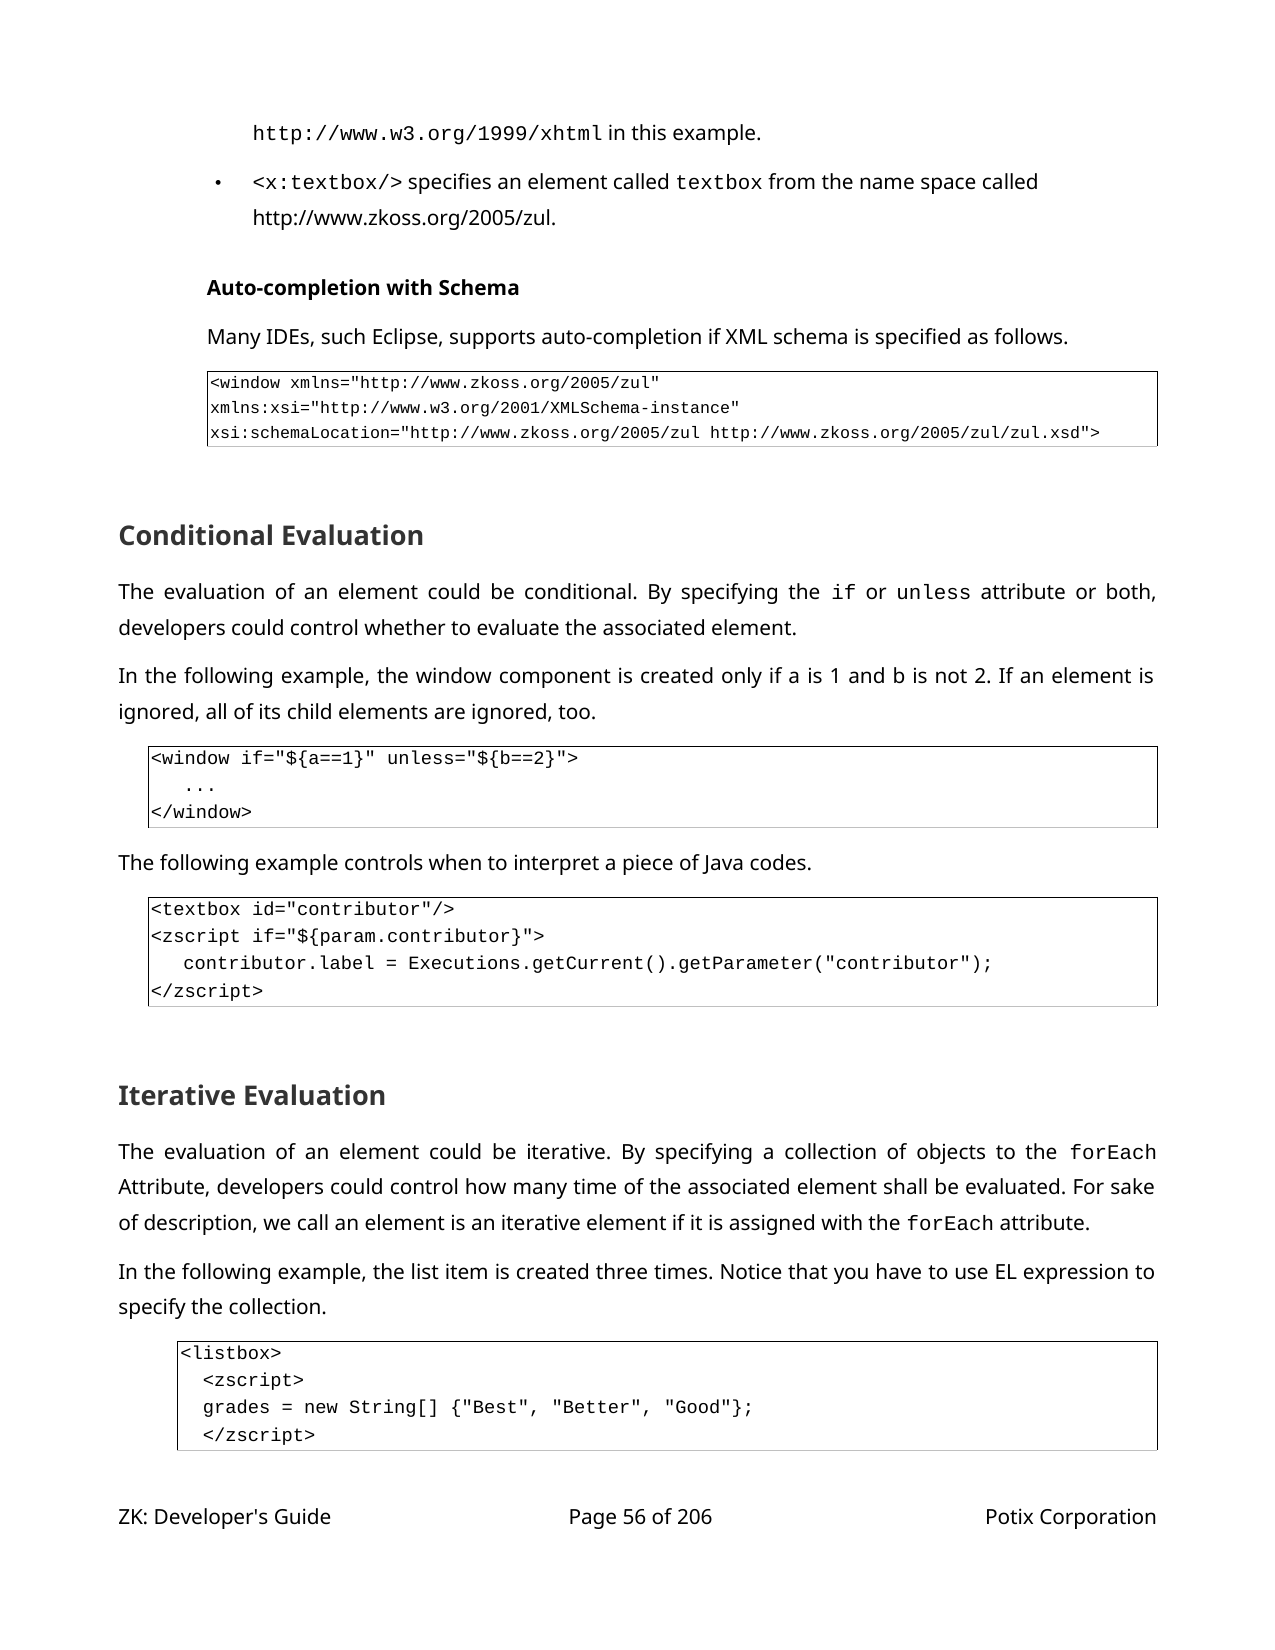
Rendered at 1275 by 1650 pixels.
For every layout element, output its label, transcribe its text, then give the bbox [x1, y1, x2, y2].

text contributor.label = Executions.getCurrent().getParameter("contributor"); [149, 951, 1157, 976]
list <x:textbox/> specifies an element called textbox from the name space called http://www.zkoss.org/2005/zul. [215, 167, 1157, 231]
text grades = new String[] {"Best", "Better", "Good"}; [178, 1395, 1157, 1419]
text <window xmlns="http://www.zkoss.org/2005/zul" [208, 372, 1157, 393]
text <listbox> [178, 1342, 1157, 1365]
text <zscript if="${param.contributor}"> [149, 924, 1157, 948]
text The evaluation of an element could be iterative. By specifying a collection of objects to the forEach Attribute, developers could control how many time of the associated element shall be evaluated. For sake of description, we call an element is an iterative element if it is assigned with the forEach attribute. [118, 1137, 1157, 1236]
subtitle Auto-completion with Schema [207, 273, 1157, 302]
text <zscript> [178, 1368, 1157, 1392]
text In the following example, the list item is created three times. Notice that you have to use EL expression to specify the collection. [118, 1257, 1157, 1320]
text </window> [149, 800, 1157, 827]
text xsi:schemaLocation="http://www.zkoss.org/2005/zul http://www.zkoss.org/2005/zul/zul.xsd"> [208, 421, 1157, 446]
text The following example controls when to interpret a piece of Java codes. [118, 848, 1157, 876]
subtitle Conditional Evaluation [118, 517, 1157, 554]
text In the following example, the window component is created only if a is 1 and b is not 2. If an element is ignored, all of its child elements are ignored, too. [118, 662, 1157, 725]
subtitle Iterative Evaluation [118, 1077, 1157, 1113]
text <textbox id="contributor"/> [149, 898, 1157, 921]
text Many IDEs, such Eclipse, supports auto-completion if XML schema is specified as follows. [207, 322, 1157, 351]
list http://www.w3.org/1999/xhtml in this example. [215, 118, 1157, 147]
text ... [149, 773, 1157, 797]
text <window if="${a==1}" unless="${b==2}"> [149, 747, 1157, 770]
text </zscript> [149, 978, 1157, 1006]
text </zscript> [178, 1422, 1157, 1450]
text The evaluation of an element could be conditional. By specifying the if or unless attribute or both, developers could control whether to evaluate the associated element. [118, 577, 1157, 641]
text xmlns:xsi="http://www.w3.org/2001/XMLSchema-instance" [208, 396, 1157, 418]
